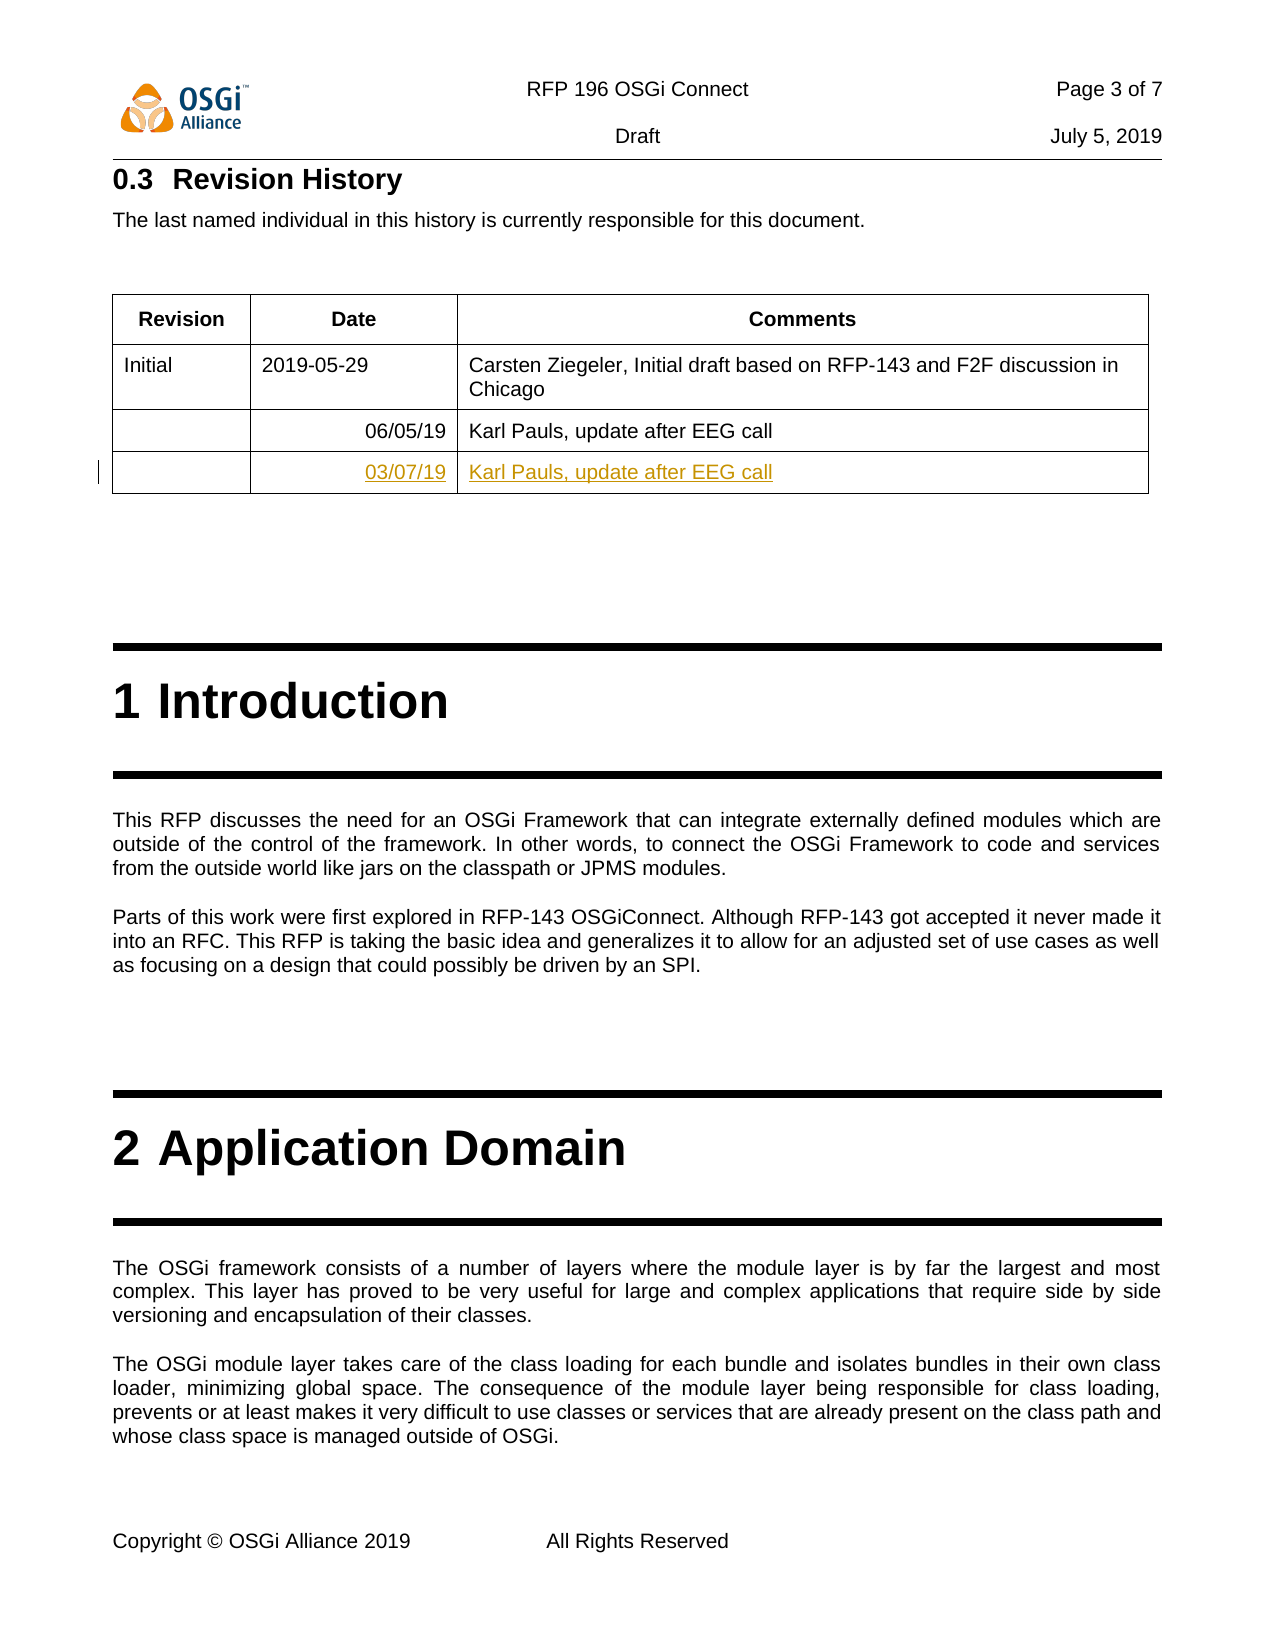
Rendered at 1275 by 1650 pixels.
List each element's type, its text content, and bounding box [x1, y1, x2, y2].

subtitle Application Domain [112, 1091, 1162, 1226]
table_cell [113, 410, 250, 451]
table_cell Initial [113, 345, 250, 409]
text The last named individual in this history is currently responsible for this document. [112, 208, 1162, 232]
table_cell 06/05/19 [251, 410, 457, 451]
text Parts of this work were first explored in RFP-143 OSGiConnect. Although RFP-143 got accepted it never made it into an RFC. This RFP is taking the basic idea and generalizes it to allow for an adjusted set of use cases as well as focusing on a design that could possibly be driven by an SPI. [112, 905, 1162, 977]
table_cell Carsten Ziegeler, Initial draft based on RFP-143 and F2F discussion in Chicago [458, 345, 1148, 409]
table_header Revision [113, 295, 250, 343]
table_cell 03/07/19 [251, 452, 457, 492]
table_cell Karl Pauls, update after EEG call [458, 410, 1148, 451]
subtitle Introduction [112, 644, 1162, 779]
table_cell Karl Pauls, update after EEG call [458, 452, 1148, 492]
text The OSGi framework consists of a number of layers where the module layer is by far the largest and most complex. This layer has proved to be very useful for large and complex applications that require side by side versioning and encapsulation of their classes. [112, 1255, 1162, 1327]
picture [113, 76, 257, 140]
table_cell [113, 452, 250, 492]
table_header Date [251, 295, 457, 343]
table_header Comments [458, 295, 1148, 343]
text This RFP discusses the need for an OSGi Framework that can integrate externally defined modules which are outside of the control of the framework. In other words, to connect the OSGi Framework to code and services from the outside world like jars on the classpath or JPMS modules. [112, 808, 1162, 880]
table_cell 2019-05-29 [251, 345, 457, 409]
subtitle Revision History [112, 160, 1162, 196]
text The OSGi module layer takes care of the class loading for each bundle and isolates bundles in their own class loader, minimizing global space. The consequence of the module layer being responsible for class loading, prevents or at least makes it very difficult to use classes or services that are already present on the class path and whose class space is managed outside of OSGi. [112, 1352, 1162, 1448]
